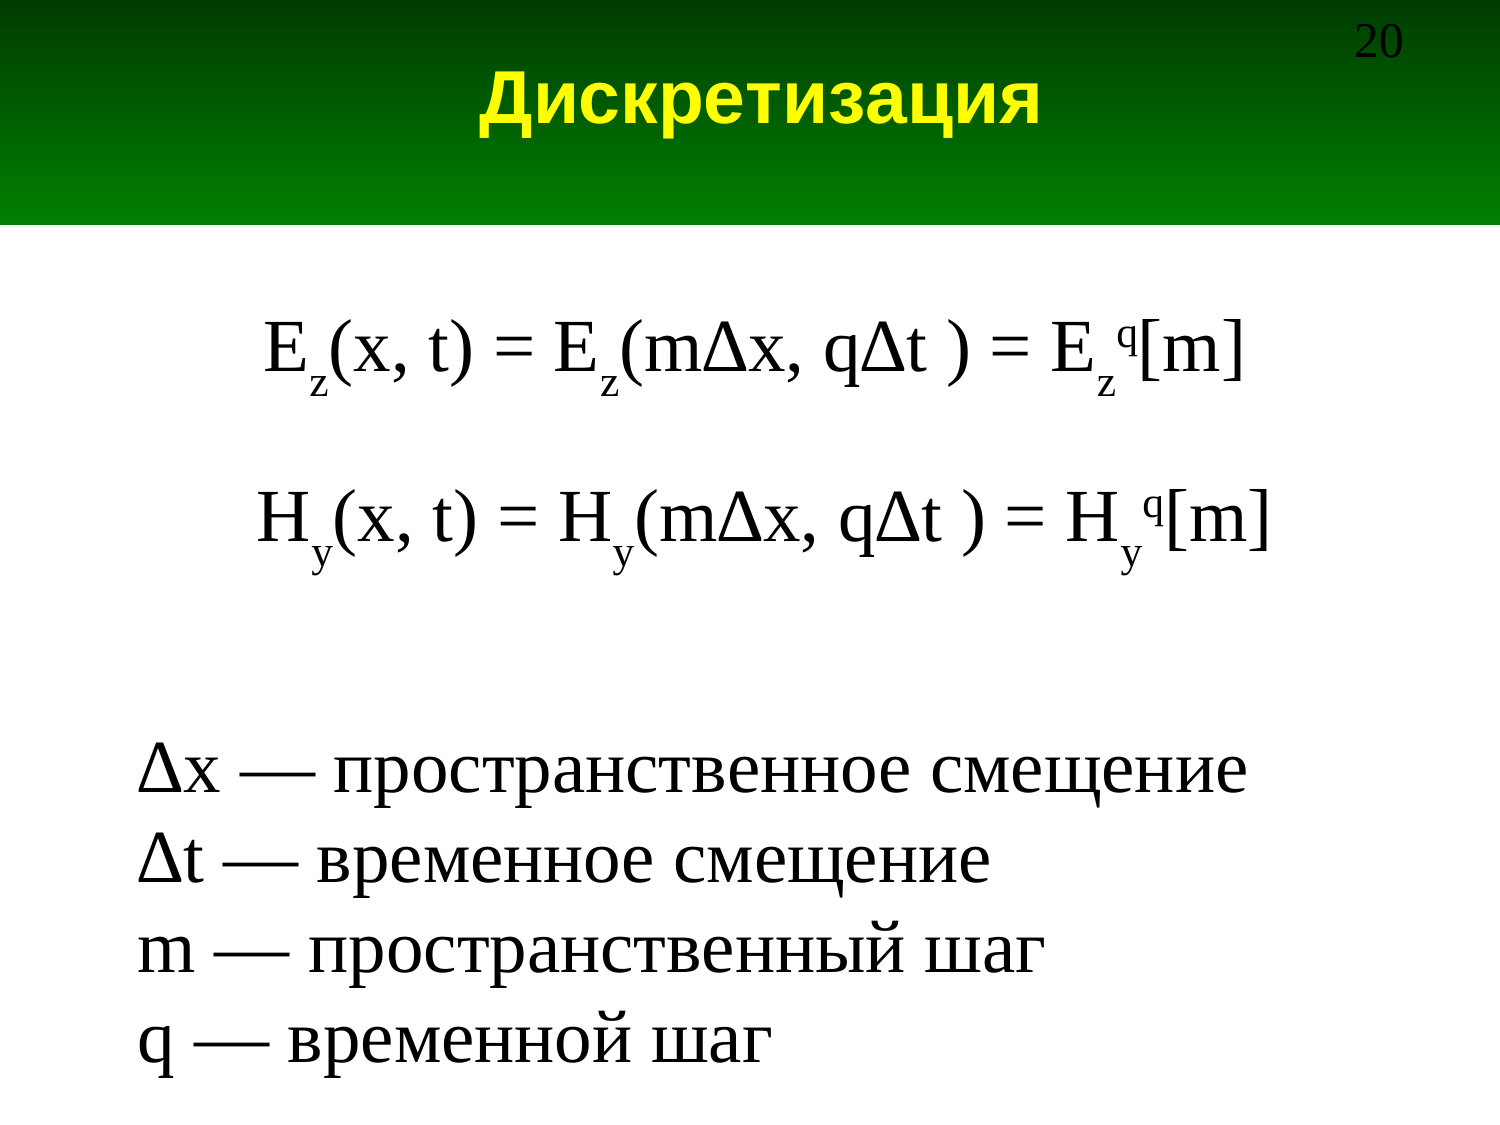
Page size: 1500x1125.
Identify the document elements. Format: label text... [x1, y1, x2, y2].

text_box ∆x — пространственное смещение ∆t — временное смещение m — пространственный шаг q — временной шаг [123, 710, 1335, 1085]
text_box Hy(x, t) = Hy(m∆x, q∆t ) = Hyq[m] [242, 459, 1294, 609]
text_box Ez(x, t) = Ez(m∆x, q∆t ) = Ezq[m] [248, 289, 1276, 415]
title Дискретизация [123, 0, 1399, 188]
